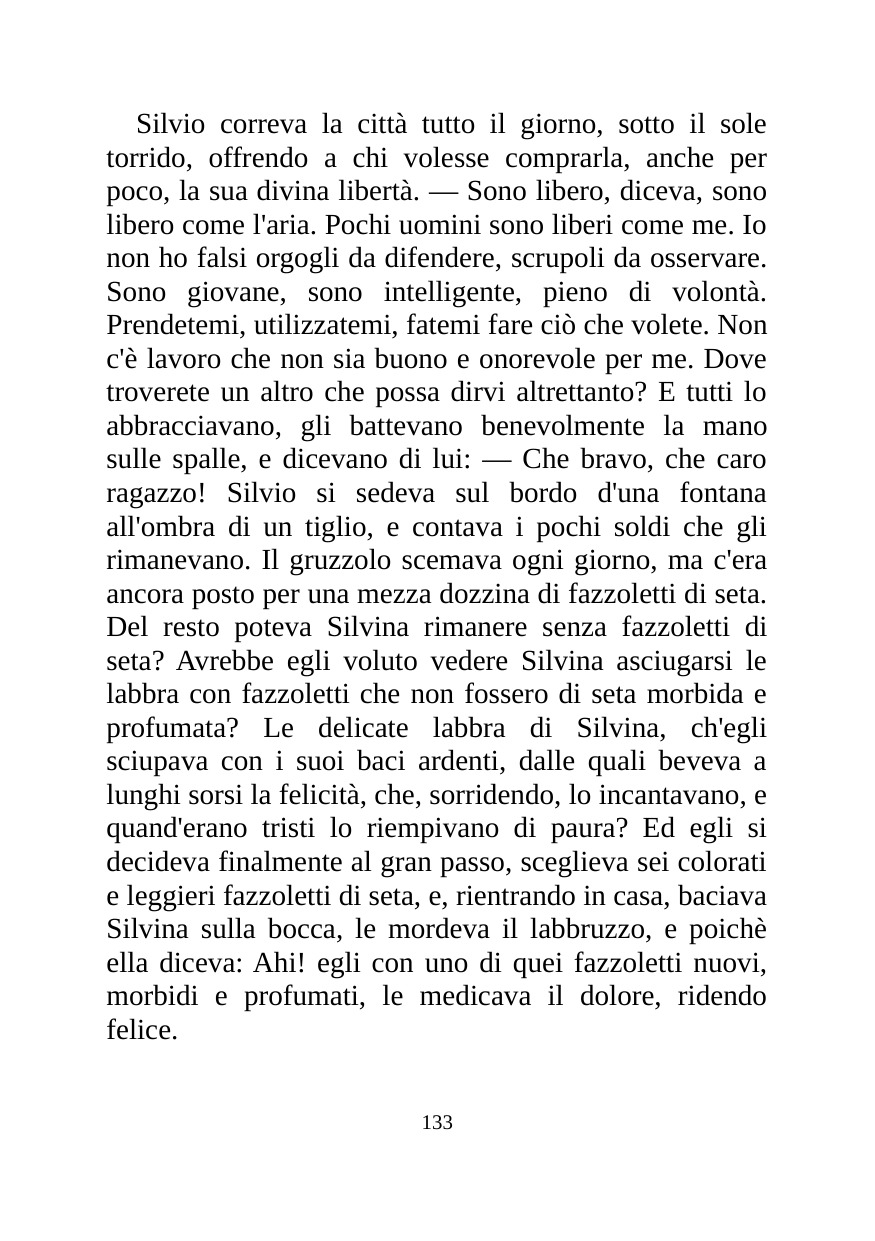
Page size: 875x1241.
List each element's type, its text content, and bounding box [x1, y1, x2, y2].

text Silvio correva la città tutto il giorno, sotto il sole torrido, offrendo a chi volesse comprarla, anche per poco, la sua divina libertà. — Sono libero, diceva, sono libero come l'aria. Pochi uomini sono liberi come me. Io non ho falsi orgogli da difendere, scrupoli da osservare. Sono giovane, sono intelligente, pieno di volontà. Prendetemi, utilizzatemi, fatemi fare ciò che volete. Non c'è lavoro che non sia buono e onorevole per me. Dove troverete un altro che possa dirvi altrettanto? E tutti lo abbracciavano, gli battevano benevolmente la mano sulle spalle, e dicevano di lui: — Che bravo, che caro ragazzo! Silvio si sedeva sul bordo d'una fontana all'ombra di un tiglio, e contava i pochi soldi che gli rimanevano. Il gruzzolo scemava ogni giorno, ma c'era ancora posto per una mezza dozzina di fazzoletti di seta. Del resto poteva Silvina rimanere senza fazzoletti di seta? Avrebbe egli voluto vedere Silvina asciugarsi le labbra con fazzoletti che non fossero di seta morbida e profumata? Le delicate labbra di Silvina, ch'egli sciupava con i suoi baci ardenti, dalle quali beveva a lunghi sorsi la felicità, che, sorridendo, lo incantavano, e quand'erano tristi lo riempivano di paura? Ed egli si decideva finalmente al gran passo, sceglieva sei colorati e leggieri fazzoletti di seta, e, rientrando in casa, baciava Silvina sulla bocca, le mordeva il labbruzzo, e poichè ella diceva: Ahi! egli con uno di quei fazzoletti nuovi, morbidi e profumati, le medicava il dolore, ridendo felice. [106, 106, 768, 1045]
